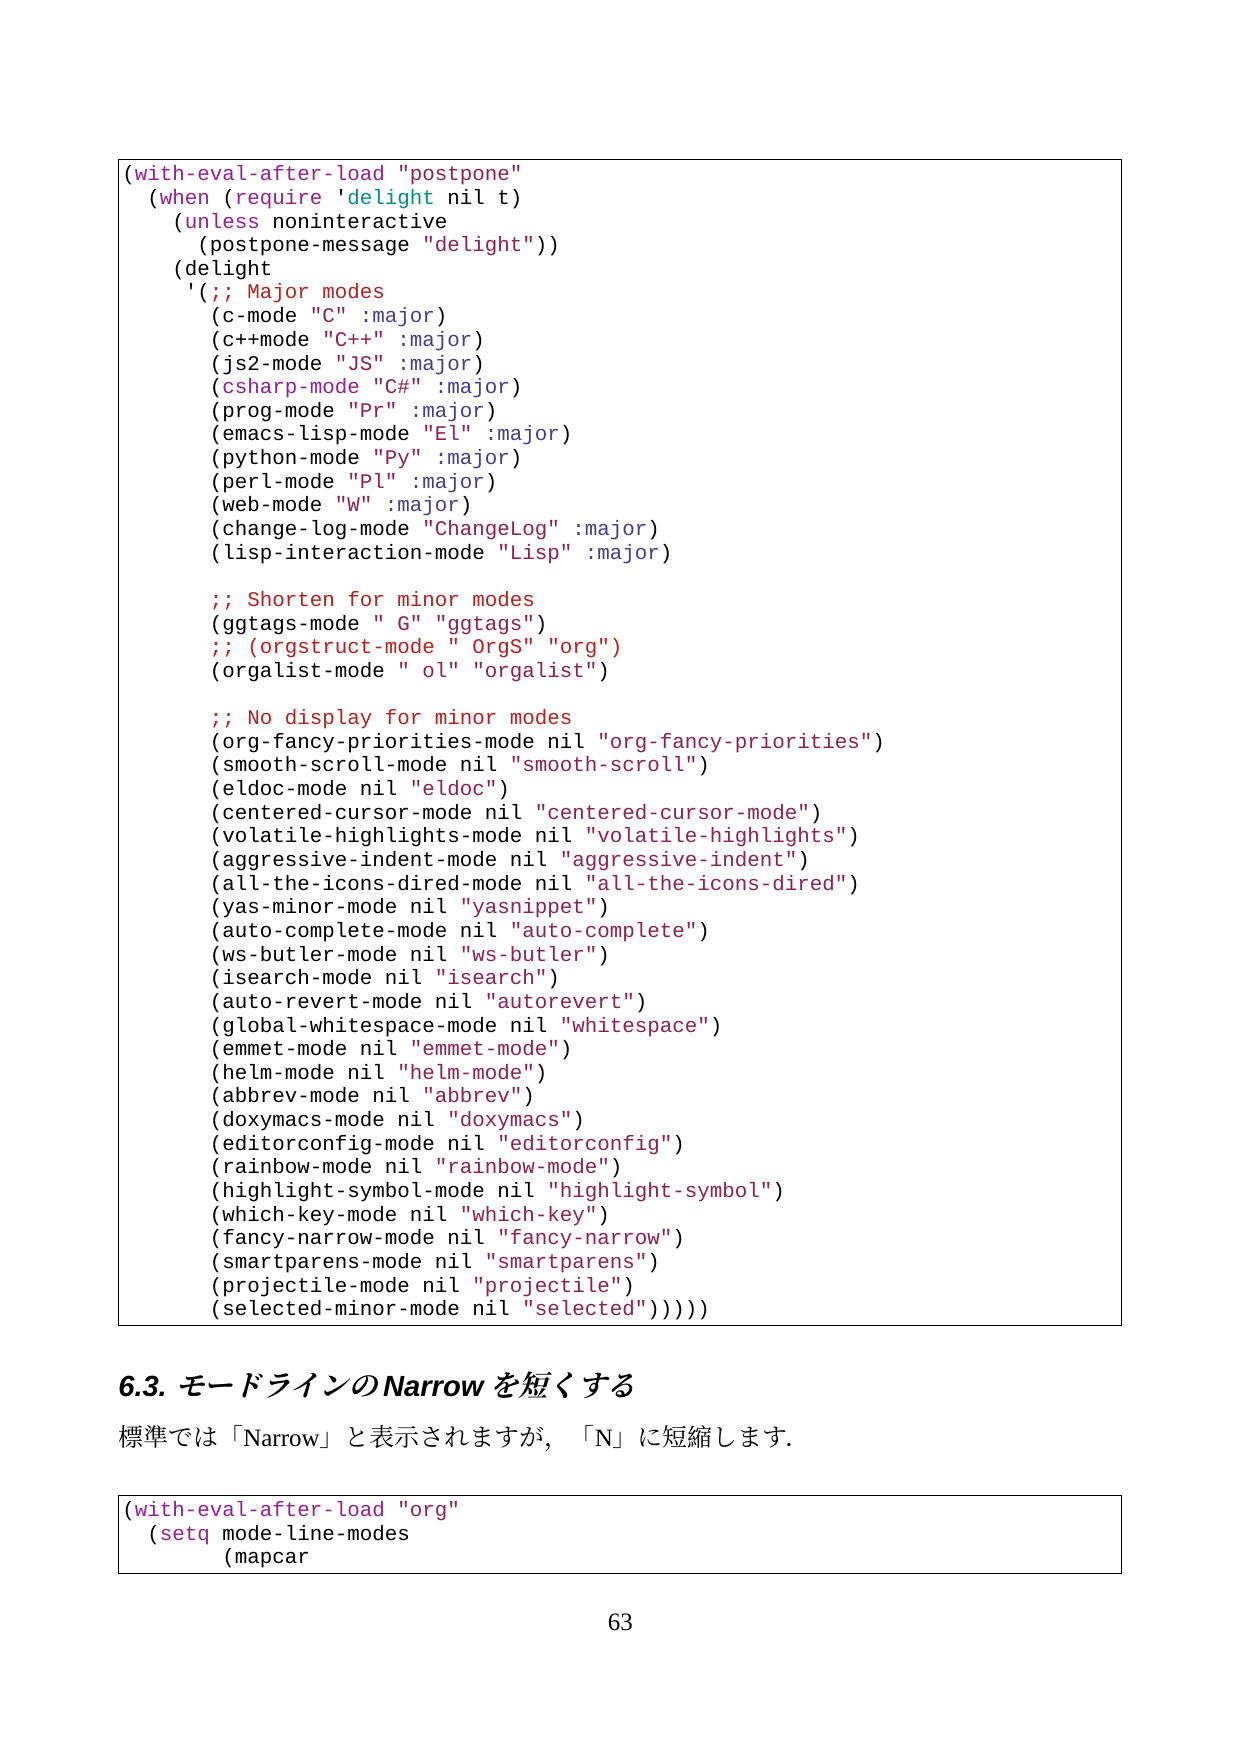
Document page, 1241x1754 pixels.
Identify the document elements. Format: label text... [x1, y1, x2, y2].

text (helm-mode nil "helm-mode") [119, 1058, 1121, 1082]
text (volatile-highlights-mode nil "volatile-highlights") [119, 821, 1121, 845]
text (unless noninteractive [119, 207, 1121, 230]
text [118, 118, 1122, 147]
text (prog-mode "Pr" :major) [119, 396, 1121, 419]
text (orgalist-mode " ol" "orgalist") [119, 656, 1121, 679]
text (centered-cursor-mode nil "centered-cursor-mode") [119, 798, 1121, 821]
text (with-eval-after-load "postpone" [119, 160, 1121, 183]
text (smooth-scroll-mode nil "smooth-scroll") [119, 751, 1121, 774]
text (projectile-mode nil "projectile") [119, 1271, 1121, 1294]
text (emmet-mode nil "emmet-mode") [119, 1034, 1121, 1058]
text (all-the-icons-dired-mode nil "all-the-icons-dired") [119, 869, 1121, 892]
text (selected-minor-mode nil "selected"))))) [119, 1294, 1121, 1325]
text ;; No display for minor modes [119, 703, 1121, 727]
text (lisp-interaction-mode "Lisp" :major) [119, 538, 1121, 561]
text (web-mode "W" :major) [119, 490, 1121, 514]
text (ggtags-mode " G" "ggtags") [119, 609, 1121, 632]
text (isearch-mode nil "isearch") [119, 963, 1121, 987]
text (aggressive-indent-mode nil "aggressive-indent") [119, 845, 1121, 869]
text (change-log-mode "ChangeLog" :major) [119, 514, 1121, 538]
text (perl-mode "Pl" :major) [119, 467, 1121, 490]
text (rainbow-mode nil "rainbow-mode") [119, 1152, 1121, 1176]
text (global-whitespace-mode nil "whitespace") [119, 1011, 1121, 1034]
text (with-eval-after-load "org" [119, 1496, 1121, 1518]
text (auto-revert-mode nil "autorevert") [119, 987, 1121, 1011]
text (highlight-symbol-mode nil "highlight-symbol") [119, 1176, 1121, 1200]
text (csharp-mode "C#" :major) [119, 372, 1121, 396]
text (emacs-lisp-mode "El" :major) [119, 419, 1121, 443]
text (eldoc-mode nil "eldoc") [119, 774, 1121, 798]
text (delight [119, 254, 1121, 278]
text (ws-butler-mode nil "ws-butler") [119, 940, 1121, 963]
text (c-mode "C" :major) [119, 301, 1121, 325]
text ;; (orgstruct-mode " OrgS" "org") [119, 632, 1121, 656]
text (editorconfig-mode nil "editorconfig") [119, 1129, 1121, 1152]
text 標準では「Narrow」と表示されますが，「N」に短縮します． [118, 1418, 1122, 1482]
text (auto-complete-mode nil "auto-complete") [119, 916, 1121, 940]
text (js2-mode "JS" :major) [119, 348, 1121, 372]
text (fancy-narrow-mode nil "fancy-narrow") [119, 1223, 1121, 1247]
text ;; Shorten for minor modes [119, 585, 1121, 609]
text (smartparens-mode nil "smartparens") [119, 1247, 1121, 1271]
text (org-fancy-priorities-mode nil "org-fancy-priorities") [119, 727, 1121, 751]
text (which-key-mode nil "which-key") [119, 1200, 1121, 1223]
text '(;; Major modes [119, 278, 1121, 301]
text (when (require 'delight nil t) [119, 183, 1121, 207]
text (yas-minor-mode nil "yasnippet") [119, 892, 1121, 916]
subtitle モードラインのNarrowを短くする [118, 1363, 1122, 1405]
text (mapcar [119, 1542, 1121, 1573]
text (doxymacs-mode nil "doxymacs") [119, 1105, 1121, 1129]
text (abbrev-mode nil "abbrev") [119, 1082, 1121, 1105]
text (setq mode-line-modes [119, 1518, 1121, 1542]
text (c++mode "C++" :major) [119, 325, 1121, 348]
text (python-mode "Py" :major) [119, 443, 1121, 467]
text (postpone-message "delight")) [119, 230, 1121, 254]
